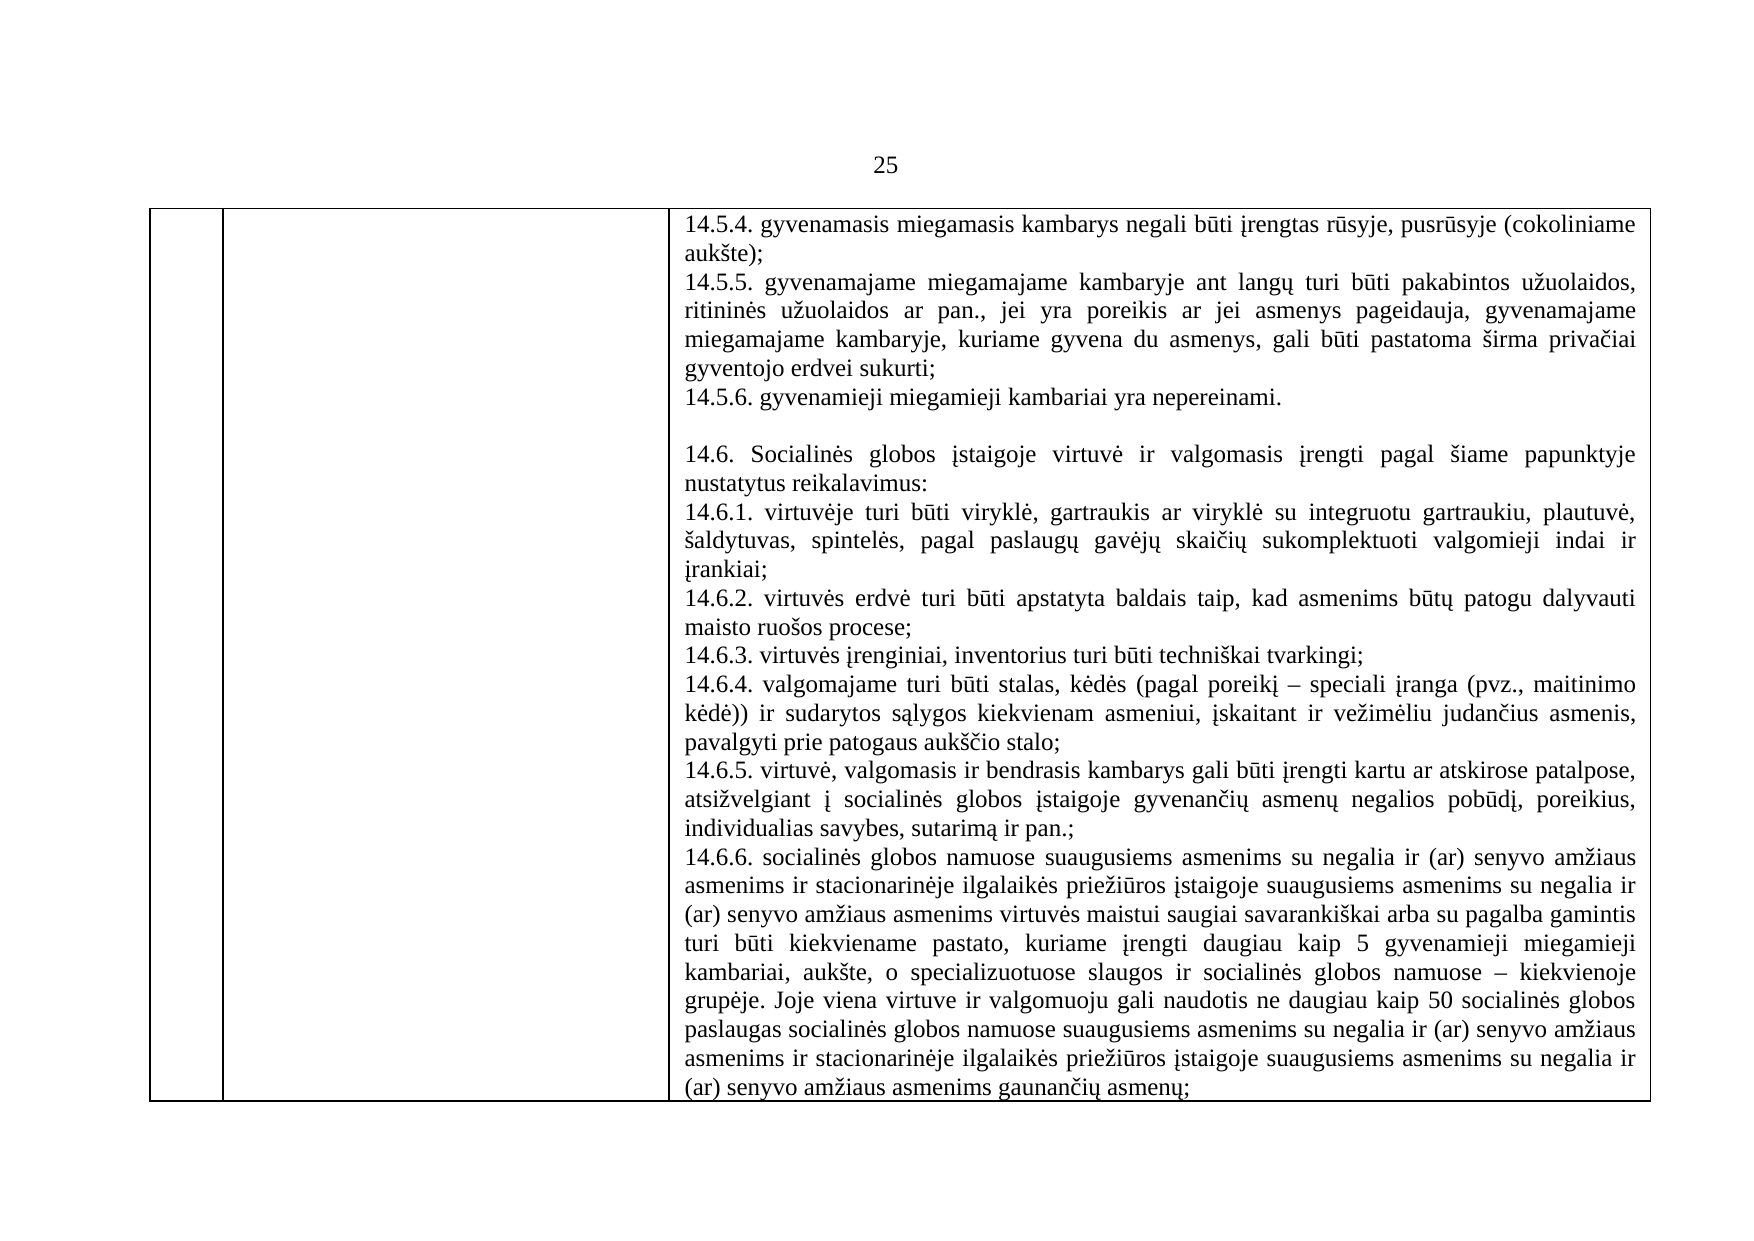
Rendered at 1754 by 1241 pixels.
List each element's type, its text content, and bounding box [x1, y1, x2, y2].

table_cell 14.5.4. gyvenamasis miegamasis kambarys negali būti įrengtas rūsyje, pusrūsyje (cokoliniame aukšte); 14.5.5. gyvenamajame miegamajame kambaryje ant langų turi būti pakabintos užuolaidos, ritininės užuolaidos ar pan., jei yra poreikis ar jei asmenys pageidauja, gyvenamajame miegamajame kambaryje, kuriame gyvena du asmenys, gali būti pastatoma širma privačiai gyventojo erdvei sukurti; 14.5.6. gyvenamieji miegamieji kambariai yra nepereinami. 14.6. Socialinės globos įstaigoje virtuvė ir valgomasis įrengti pagal šiame papunktyje nustatytus reikalavimus: 14.6.1. virtuvėje turi būti viryklė, gartraukis ar viryklė su integruotu gartraukiu, plautuvė, šaldytuvas, spintelės, pagal paslaugų gavėjų skaičių sukomplektuoti valgomieji indai ir įrankiai; 14.6.2. virtuvės erdvė turi būti apstatyta baldais taip, kad asmenims būtų patogu dalyvauti maisto ruošos procese; 14.6.3. virtuvės įrenginiai, inventorius turi būti techniškai tvarkingi; 14.6.4. valgomajame turi būti stalas, kėdės (pagal poreikį – speciali įranga (pvz., maitinimo kėdė)) ir sudarytos sąlygos kiekvienam asmeniui, įskaitant ir vežimėliu judančius asmenis, pavalgyti prie patogaus aukščio stalo; 14.6.5. virtuvė, valgomasis ir bendrasis kambarys gali būti įrengti kartu ar atskirose patalpose, atsižvelgiant į socialinės globos įstaigoje gyvenančių asmenų negalios pobūdį, poreikius, individualias savybes, sutarimą ir pan.; 14.6.6. socialinės globos namuose suaugusiems asmenims su negalia ir (ar) senyvo amžiaus asmenims ir stacionarinėje ilgalaikės priežiūros įstaigoje suaugusiems asmenims su negalia ir (ar) senyvo amžiaus asmenims virtuvės maistui saugiai savarankiškai arba su pagalba gamintis turi būti kiekviename pastato, kuriame įrengti daugiau kaip 5 gyvenamieji miegamieji kambariai, aukšte, o specializuotuose slaugos ir socialinės globos namuose – kiekvienoje grupėje. Joje viena virtuve ir valgomuoju gali naudotis ne daugiau kaip 50 socialinės globos paslaugas socialinės globos namuose suaugusiems asmenims su negalia ir (ar) senyvo amžiaus asmenims ir stacionarinėje ilgalaikės priežiūros įstaigoje suaugusiems asmenims su negalia ir (ar) senyvo amžiaus asmenims gaunančių asmenų; [670, 209, 1650, 1100]
table_cell [151, 209, 222, 1100]
table_cell [224, 209, 668, 1100]
table_cell [1651, 208, 1656, 1100]
